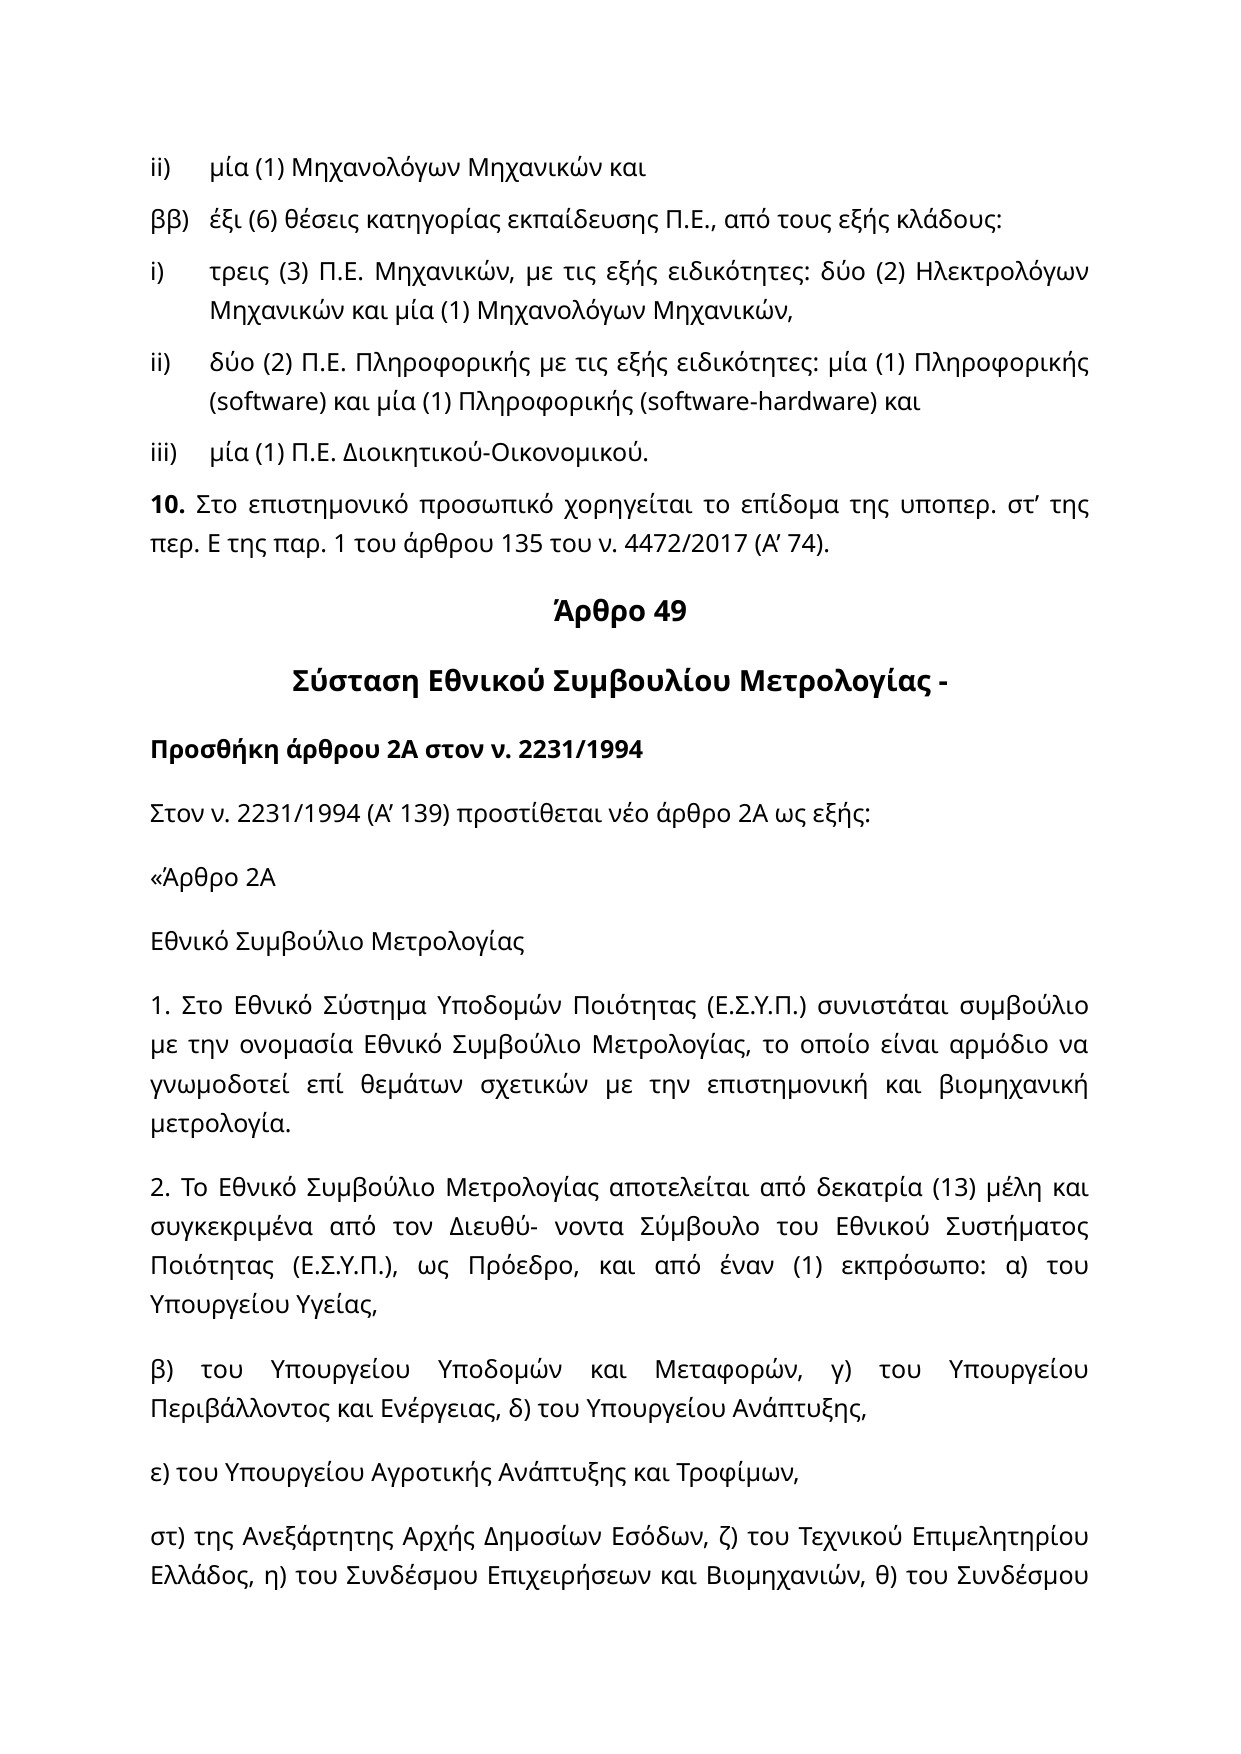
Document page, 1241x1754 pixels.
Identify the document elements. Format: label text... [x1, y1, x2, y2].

text 10. Στο επιστημονικό προσωπικό χορηγείται το επίδομα της υποπερ. στ’ της περ. Ε της παρ. 1 του άρθρου 135 του ν. 4472/2017 (Α’ 74). [150, 487, 1090, 560]
text β) του Υπουργείου Υποδομών και Μεταφορών, γ) του Υπουργείου Περιβάλλοντος και Ενέργειας, δ) του Υπουργείου Ανάπτυξης, [150, 1351, 1090, 1424]
list ii) μία (1) Μηχανολόγων Μηχανικών και [150, 150, 1090, 184]
list ii) δύο (2) Π.Ε. Πληροφορικής με τις εξής ειδικότητες: μία (1) Πληροφορικής (software) και μία (1) Πληροφορικής (software-hardware) και [150, 344, 1090, 417]
text 1. Στο Εθνικό Σύστημα Υποδομών Ποιότητας (Ε.Σ.Υ.Π.) συνιστάται συμβούλιο με την ονομασία Εθνικό Συμβούλιο Μετρολογίας, το οποίο είναι αρμόδιο να γνωμοδοτεί επί θεμάτων σχετικών με την επιστημονική και βιομηχανική μετρολογία. [150, 988, 1090, 1139]
text Εθνικό Συμβούλιο Μετρολογίας [150, 924, 1090, 958]
text «Άρθρο 2Α [150, 859, 1090, 894]
list iii) μία (1) Π.Ε. Διοικητικού-Οικονομικού. [150, 435, 1090, 469]
list i) τρεις (3) Π.Ε. Μηχανικών, με τις εξής ειδικότητες: δύο (2) Ηλεκτρολόγων Μηχανικών και μία (1) Μηχανολόγων Μηχανικών, [150, 253, 1090, 327]
subtitle Άρθρο 49 [150, 590, 1090, 630]
text στ) της Ανεξάρτητης Αρχής Δημοσίων Εσόδων, ζ) του Τεχνικού Επιμελητηρίου Ελλάδος, η) του Συνδέσμου Επιχειρήσεων και Βιομηχανιών, θ) του Συνδέσμου [150, 1519, 1090, 1592]
text ε) του Υπουργείου Αγροτικής Ανάπτυξης και Τροφίμων, [150, 1454, 1090, 1489]
list ββ) έξι (6) θέσεις κατηγορίας εκπαίδευσης Π.Ε., από τους εξής κλάδους: [150, 202, 1090, 236]
text Στον ν. 2231/1994 (Α’ 139) προστίθεται νέο άρθρο 2Α ως εξής: [150, 795, 1090, 829]
text 2. Το Εθνικό Συμβούλιο Μετρολογίας αποτελείται από δεκατρία (13) μέλη και συγκεκριμένα από τον Διευθύ- νοντα Σύμβουλο του Εθνικού Συστήματος Ποιότητας (Ε.Σ.Υ.Π.), ως Πρόεδρο, και από έναν (1) εκπρόσωπο: α) του Υπουργείου Υγείας, [150, 1169, 1090, 1321]
subtitle Σύσταση Εθνικού Συμβουλίου Μετρολογίας - [150, 661, 1090, 700]
text Προσθήκη άρθρου 2Α στον ν. 2231/1994 [150, 731, 1090, 765]
